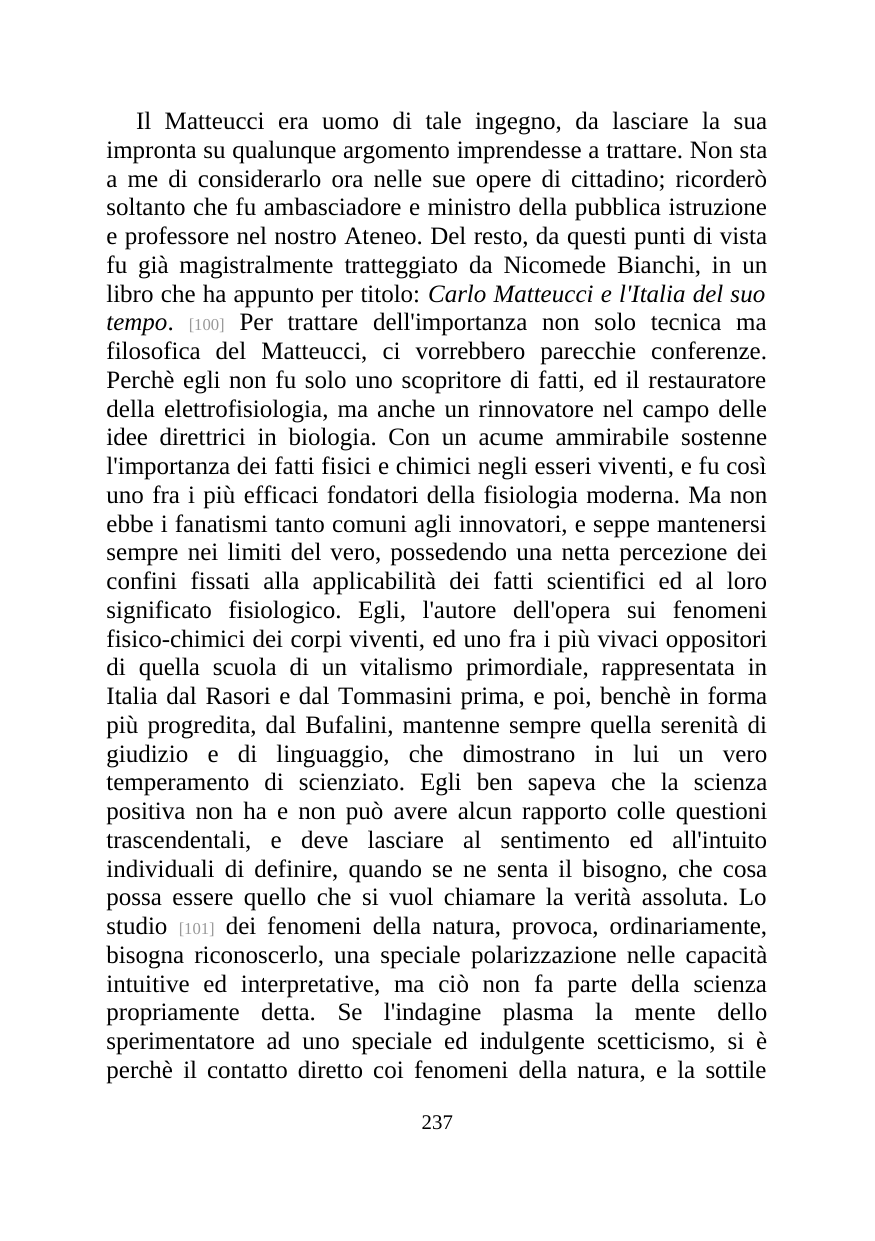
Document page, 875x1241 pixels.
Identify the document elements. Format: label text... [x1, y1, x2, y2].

text Il Matteucci era uomo di tale ingegno, da lasciare la sua impronta su qualunque argomento imprendesse a trattare. Non sta a me di considerarlo ora nelle sue opere di cittadino; ricorderò soltanto che fu ambasciadore e ministro della pubblica istruzione e professore nel nostro Ateneo. Del resto, da questi punti di vista fu già magistralmente tratteggiato da Nicomede Bianchi, in un libro che ha appunto per titolo: Carlo Matteucci e l'Italia del suo tempo. [100] Per trattare dell'importanza non solo tecnica ma filosofica del Matteucci, ci vorrebbero parecchie conferenze. Perchè egli non fu solo uno scopritore di fatti, ed il restauratore della elettrofisiologia, ma anche un rinnovatore nel campo delle idee direttrici in biologia. Con un acume ammirabile sostenne l'importanza dei fatti fisici e chimici negli esseri viventi, e fu così uno fra i più efficaci fondatori della fisiologia moderna. Ma non ebbe i fanatismi tanto comuni agli innovatori, e seppe mantenersi sempre nei limiti del vero, possedendo una netta percezione dei confini fissati alla applicabilità dei fatti scientifici ed al loro significato fisiologico. Egli, l'autore dell'opera sui fenomeni fisico-chimici dei corpi viventi, ed uno fra i più vivaci oppositori di quella scuola di un vitalismo primordiale, rappresentata in Italia dal Rasori e dal Tommasini prima, e poi, benchè in forma più progredita, dal Bufalini, mantenne sempre quella serenità di giudizio e di linguaggio, che dimostrano in lui un vero temperamento di scienziato. Egli ben sapeva che la scienza positiva non ha e non può avere alcun rapporto colle questioni trascendentali, e deve lasciare al sentimento ed all'intuito individuali di definire, quando se ne senta il bisogno, che cosa possa essere quello che si vuol chiamare la verità assoluta. Lo studio [101] dei fenomeni della natura, provoca, ordinariamente, bisogna riconoscerlo, una speciale polarizzazione nelle capacità intuitive ed interpretative, ma ciò non fa parte della scienza propriamente detta. Se l'indagine plasma la mente dello sperimentatore ad uno speciale ed indulgente scetticismo, si è perchè il contatto diretto coi fenomeni della natura, e la sottile [106, 106, 768, 1084]
